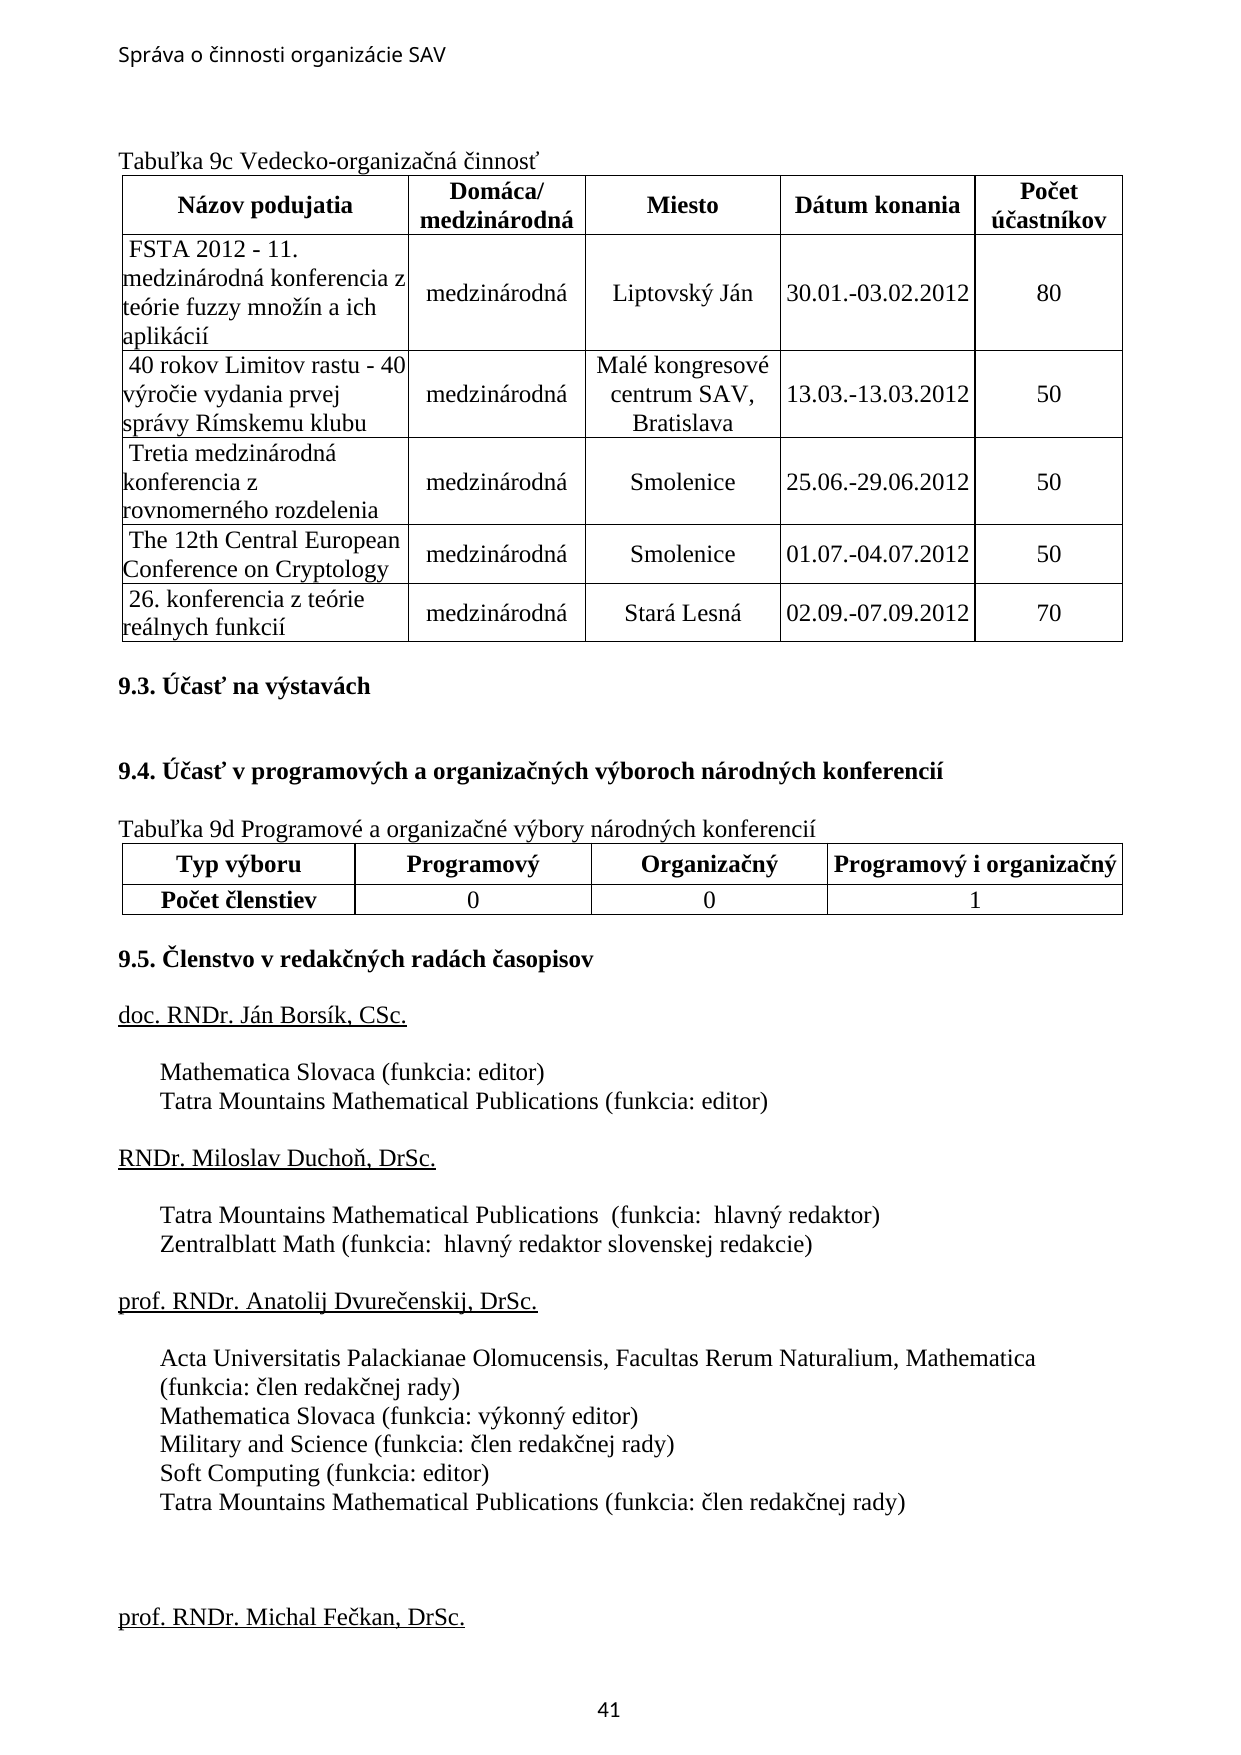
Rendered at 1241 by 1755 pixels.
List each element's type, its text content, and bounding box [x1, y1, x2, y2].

text 9.5. Členstvo v redakčných radách časopisov [118, 915, 1122, 1000]
table_header Dátum konania [781, 176, 974, 233]
table_cell 50 [976, 351, 1122, 437]
table_header Miesto [586, 176, 780, 233]
table_cell Smolenice [586, 525, 780, 583]
table_cell Stará Lesná [586, 584, 780, 641]
table_cell 70 [976, 584, 1122, 641]
table_cell 01.07.-04.07.2012 [781, 525, 974, 583]
table_cell 50 [976, 525, 1122, 583]
table_cell Tretia medzinárodná konferencia z rovnomerného rozdelenia [123, 438, 408, 524]
table_cell medzinárodná [409, 525, 585, 583]
table_cell medzinárodná [409, 235, 585, 349]
text Soft Computing (funkcia: editor) [159, 1458, 1122, 1487]
text Mathematica Slovaca (funkcia: výkonný editor) [159, 1401, 1122, 1429]
table_cell 0 [592, 885, 827, 914]
table_cell 02.09.-07.09.2012 [781, 584, 974, 641]
table_cell FSTA 2012 - 11. medzinárodná konferencia z teórie fuzzy množín a ich aplikácií [123, 235, 408, 349]
table_cell 13.03.-13.03.2012 [781, 351, 974, 437]
table_header Programový i organizačný [828, 844, 1122, 884]
table_cell The 12th Central European Conference on Cryptology [123, 525, 408, 583]
table_header Programový [356, 844, 591, 884]
table_header Organizačný [592, 844, 827, 884]
text Tatra Mountains Mathematical Publications (funkcia: editor) [159, 1086, 1122, 1143]
table_header Názov podujatia [123, 176, 408, 233]
table_cell Liptovský Ján [586, 235, 780, 349]
table_cell Smolenice [586, 438, 780, 524]
text Tatra Mountains Mathematical Publications (funkcia: člen redakčnej rady) [159, 1487, 1122, 1544]
text Military and Science (funkcia: člen redakčnej rady) [159, 1429, 1122, 1458]
table_cell 30.01.-03.02.2012 [781, 235, 974, 349]
text Zentralblatt Math (funkcia: hlavný redaktor slovenskej redakcie) [159, 1229, 1122, 1286]
table_cell medzinárodná [409, 584, 585, 641]
text RNDr. Miloslav Duchoň, DrSc. [118, 1143, 1122, 1200]
text 9.4. Účasť v programových a organizačných výboroch národných konferencií Tabuľka 9d Programové a organizačné výbory národných konferencií [118, 756, 1122, 843]
text Tatra Mountains Mathematical Publications (funkcia: hlavný redaktor) [159, 1200, 1122, 1229]
text Acta Universitatis Palackianae Olomucensis, Facultas Rerum Naturalium, Mathematica (funkcia: člen redakčnej rady) [159, 1343, 1122, 1401]
table_cell 80 [976, 235, 1122, 349]
text doc. RNDr. Ján Borsík, CSc. [118, 1000, 1122, 1057]
text Mathematica Slovaca (funkcia: editor) [159, 1057, 1122, 1086]
table_cell 26. konferencia z teórie reálnych funkcií [123, 584, 408, 641]
table_cell 50 [976, 438, 1122, 524]
table_cell 0 [356, 885, 591, 914]
table_cell Malé kongresové centrum SAV, Bratislava [586, 351, 780, 437]
table_cell Počet členstiev [123, 885, 354, 914]
table_cell medzinárodná [409, 351, 585, 437]
table_cell 40 rokov Limitov rastu - 40 výročie vydania prvej správy Rímskemu klubu [123, 351, 408, 437]
text [118, 118, 1122, 146]
table_header Počet účastníkov [976, 176, 1122, 233]
text 9.3. Účasť na výstavách [118, 642, 1122, 756]
text prof. RNDr. Michal Fečkan, DrSc. [118, 1602, 1122, 1631]
text prof. RNDr. Anatolij Dvurečenskij, DrSc. [118, 1286, 1122, 1343]
table_header Typ výboru [123, 844, 354, 884]
table_cell medzinárodná [409, 438, 585, 524]
table_header Domáca/ medzinárodná [409, 176, 585, 233]
table_cell 25.06.-29.06.2012 [781, 438, 974, 524]
table_cell 1 [828, 885, 1122, 914]
text Tabuľka 9c Vedecko-organizačná činnosť [118, 146, 1122, 175]
